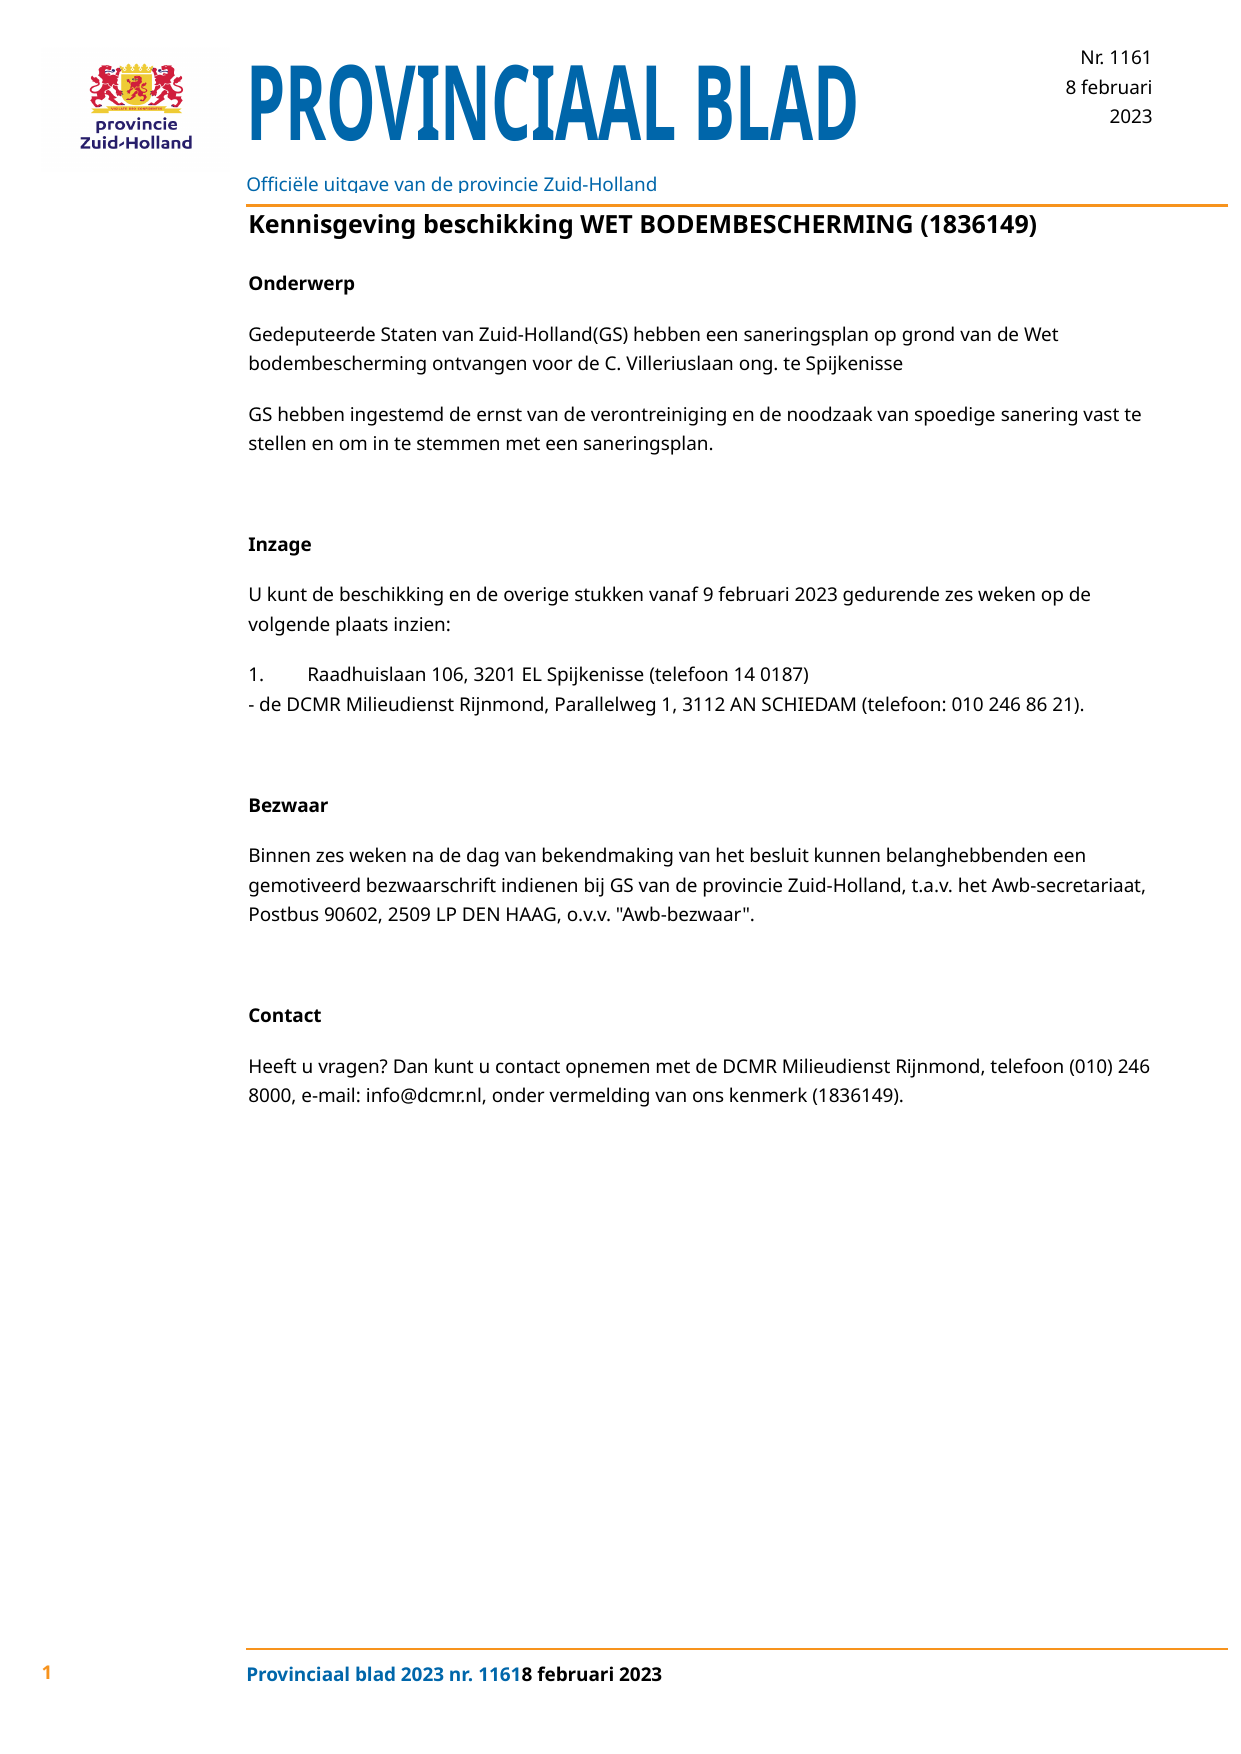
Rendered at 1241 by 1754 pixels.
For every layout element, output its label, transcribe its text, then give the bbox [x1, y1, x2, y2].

text - de DCMR Milieudienst Rijnmond, Parallelweg 1, 3112 AN SCHIEDAM (telefoon: 010 246 86 21). [248, 691, 1152, 717]
text U kunt de beschikking en de overige stukken vanaf 9 februari 2023 gedurende zes weken op de volgende plaats inzien: [248, 582, 1152, 637]
text GS hebben ingestemd de ernst van de verontreiniging en de noodzaak van spoedige sanering vast te stellen en om in te stemmen met een saneringsplan. [248, 401, 1152, 456]
text Contact [248, 1002, 1152, 1028]
list Raadhuislaan 106, 3201 EL Spijkenisse (telefoon 14 0187) [248, 662, 1152, 687]
text Binnen zes weken na de dag van bekendmaking van het besluit kunnen belanghebbenden een gemotiveerd bezwaarschrift indienen bij GS van de provincie Zuid-Holland, t.a.v. het Awb-secretariaat, Postbus 90602, 2509 LP DEN HAAG, o.v.v. "Awb-bezwaar". [248, 842, 1152, 927]
text Bezwaar [248, 792, 1152, 818]
text Heeft u vragen? Dan kunt u contact opnemen met de DCMR Milieudienst Rijnmond, telefoon (010) 246 8000, e-mail: info@dcmr.nl, onder vermelding van ons kenmerk (1836149). [248, 1053, 1152, 1108]
text Inzage [248, 531, 1152, 557]
picture [41, 47, 231, 172]
text Gedeputeerde Staten van Zuid-Holland(GS) hebben een saneringsplan op grond van de Wet bodembescherming ontvangen voor de C. Villeriuslaan ong. te Spijkenisse [248, 321, 1152, 376]
text Onderwerp [248, 270, 1152, 296]
text Kennisgeving beschikking WET BODEMBESCHERMING (1836149) [248, 207, 1152, 241]
